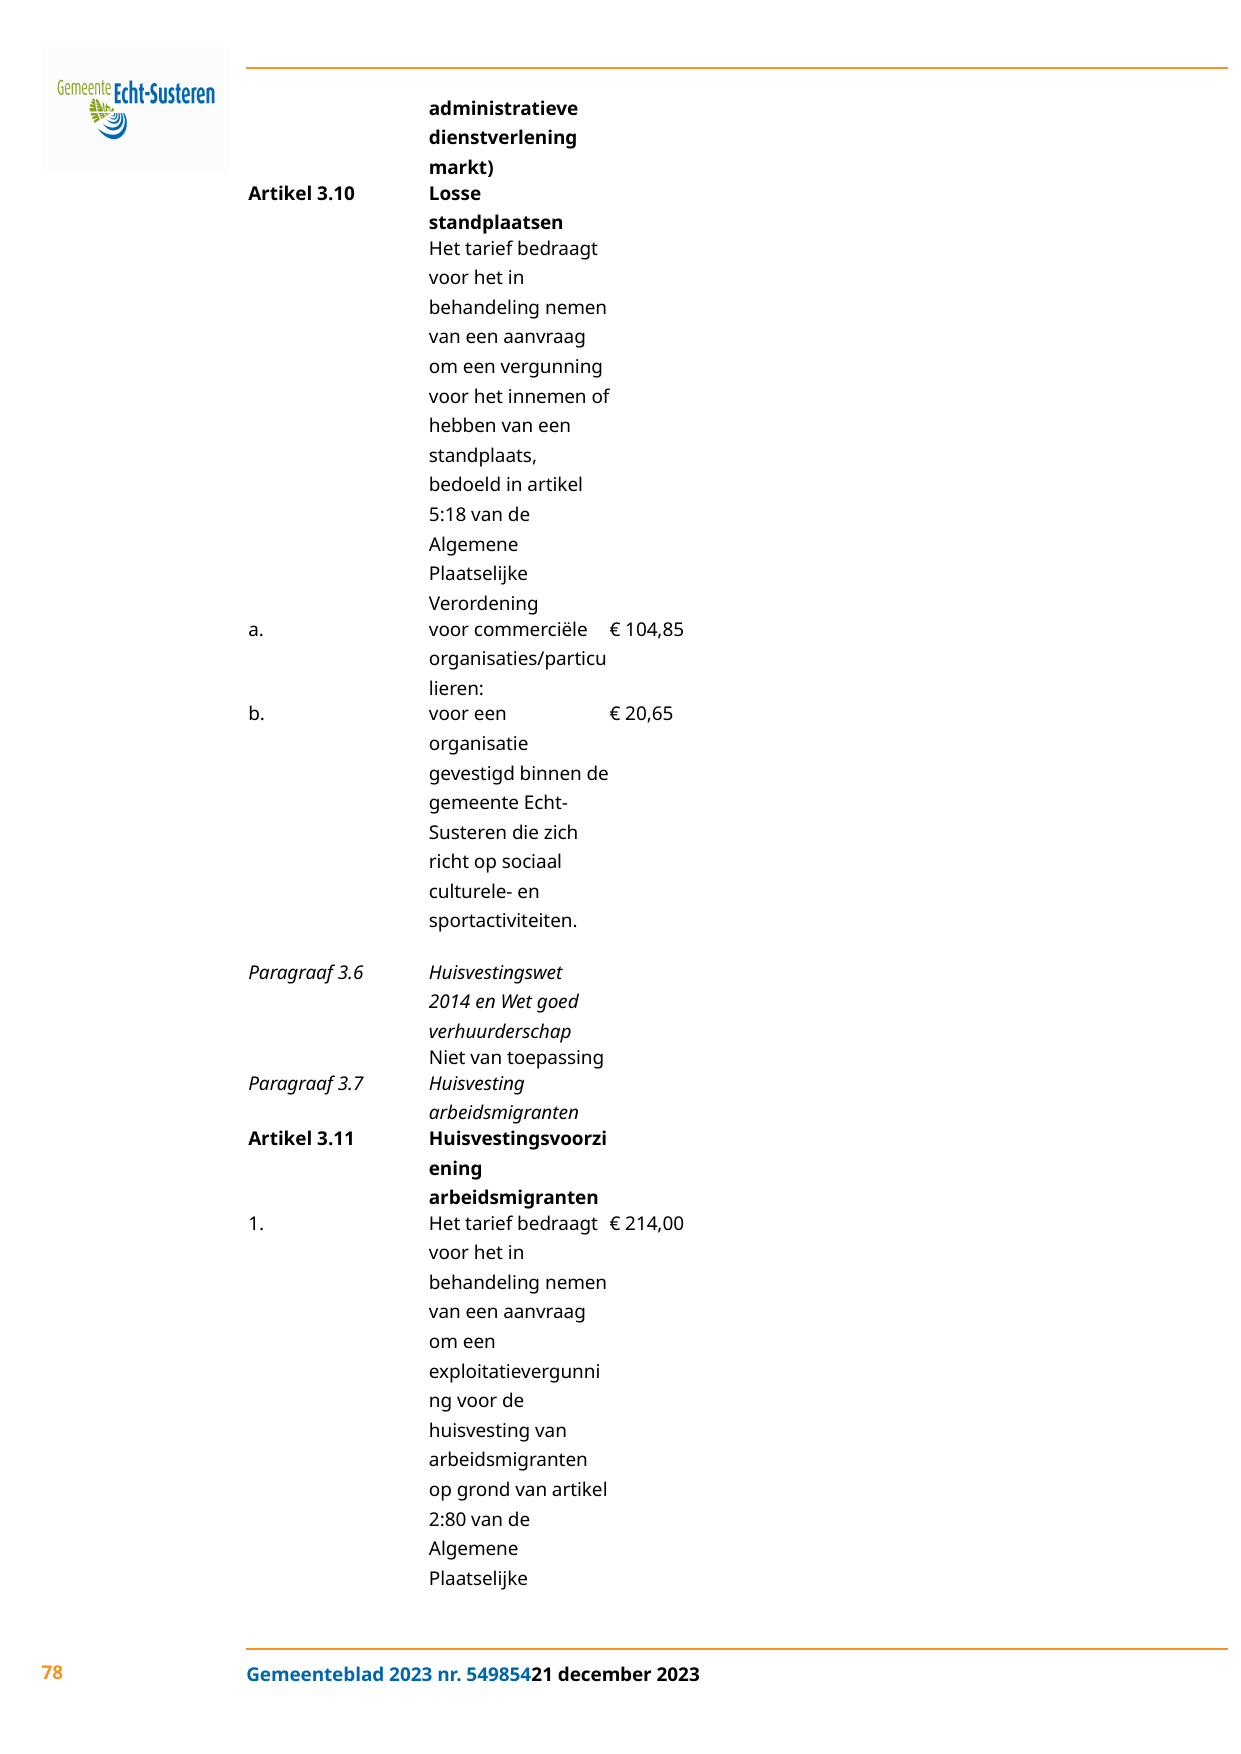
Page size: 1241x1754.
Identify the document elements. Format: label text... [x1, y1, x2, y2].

table_cell voor commerciële organisaties/particulieren: [429, 616, 609, 701]
table_cell voor een organisatie gevestigd binnen de gemeente Echt-Susteren die zich richt op sociaal culturele- en sportactiviteiten. [429, 701, 609, 933]
table_cell [790, 1210, 971, 1591]
table_cell [790, 934, 971, 959]
table_cell [248, 95, 429, 180]
table_cell Niet van toepassing [429, 1044, 609, 1070]
table_cell [971, 616, 1152, 701]
table_cell 1. [248, 1210, 429, 1591]
table_cell [790, 701, 971, 933]
table_cell [790, 1125, 971, 1210]
table_cell Artikel 3.10 [248, 180, 429, 235]
table_cell [971, 95, 1152, 180]
table_cell [609, 959, 790, 1044]
table_cell Artikel 3.11 [248, 1125, 429, 1210]
table_cell [971, 701, 1152, 933]
table_cell [429, 934, 609, 959]
table_cell [971, 1210, 1152, 1591]
table_cell b. [248, 701, 429, 933]
table_cell [248, 1044, 429, 1070]
picture [41, 47, 231, 172]
table_cell a. [248, 616, 429, 701]
table_cell [609, 95, 790, 180]
table_cell [609, 1070, 790, 1125]
table_cell Huisvestingswet 2014 en Wet goed verhuurderschap [429, 959, 609, 1044]
table_cell [248, 934, 429, 959]
table_cell [790, 180, 971, 235]
table_cell [609, 235, 790, 616]
table_cell Huisvestingsvoorziening arbeidsmigranten [429, 1125, 609, 1210]
table_cell [790, 959, 971, 1044]
table_cell [790, 616, 971, 701]
table_cell [609, 180, 790, 235]
table_cell Het tarief bedraagt voor het in behandeling nemen van een aanvraag om een exploitatievergunning voor de huisvesting van arbeidsmigranten op grond van artikel 2:80 van de Algemene Plaatselijke [429, 1210, 609, 1591]
table_cell [971, 1125, 1152, 1210]
table_cell Het tarief bedraagt voor het in behandeling nemen van een aanvraag om een vergunning voor het innemen of hebben van een standplaats, bedoeld in artikel 5:18 van de Algemene Plaatselijke Verordening [429, 235, 609, 616]
table_cell Paragraaf 3.7 [248, 1070, 429, 1125]
table_cell € 20,65 [609, 701, 790, 933]
table_cell [609, 1044, 790, 1070]
table_cell Paragraaf 3.6 [248, 959, 429, 1044]
table_cell administratieve dienstverlening markt) [429, 95, 609, 180]
table_cell [790, 235, 971, 616]
table_cell [971, 959, 1152, 1044]
table_cell Huisvesting arbeidsmigranten [429, 1070, 609, 1125]
table_cell [609, 1125, 790, 1210]
table_cell [971, 1044, 1152, 1070]
table_cell [971, 934, 1152, 959]
table_cell Losse standplaatsen [429, 180, 609, 235]
table_cell [790, 1070, 971, 1125]
table_cell [971, 235, 1152, 616]
table_cell € 104,85 [609, 616, 790, 701]
table_cell € 214,00 [609, 1210, 790, 1591]
table_cell [790, 1044, 971, 1070]
table_cell [790, 95, 971, 180]
table_cell [971, 180, 1152, 235]
table_cell [609, 934, 790, 959]
table_cell [971, 1070, 1152, 1125]
table_cell [248, 235, 429, 616]
